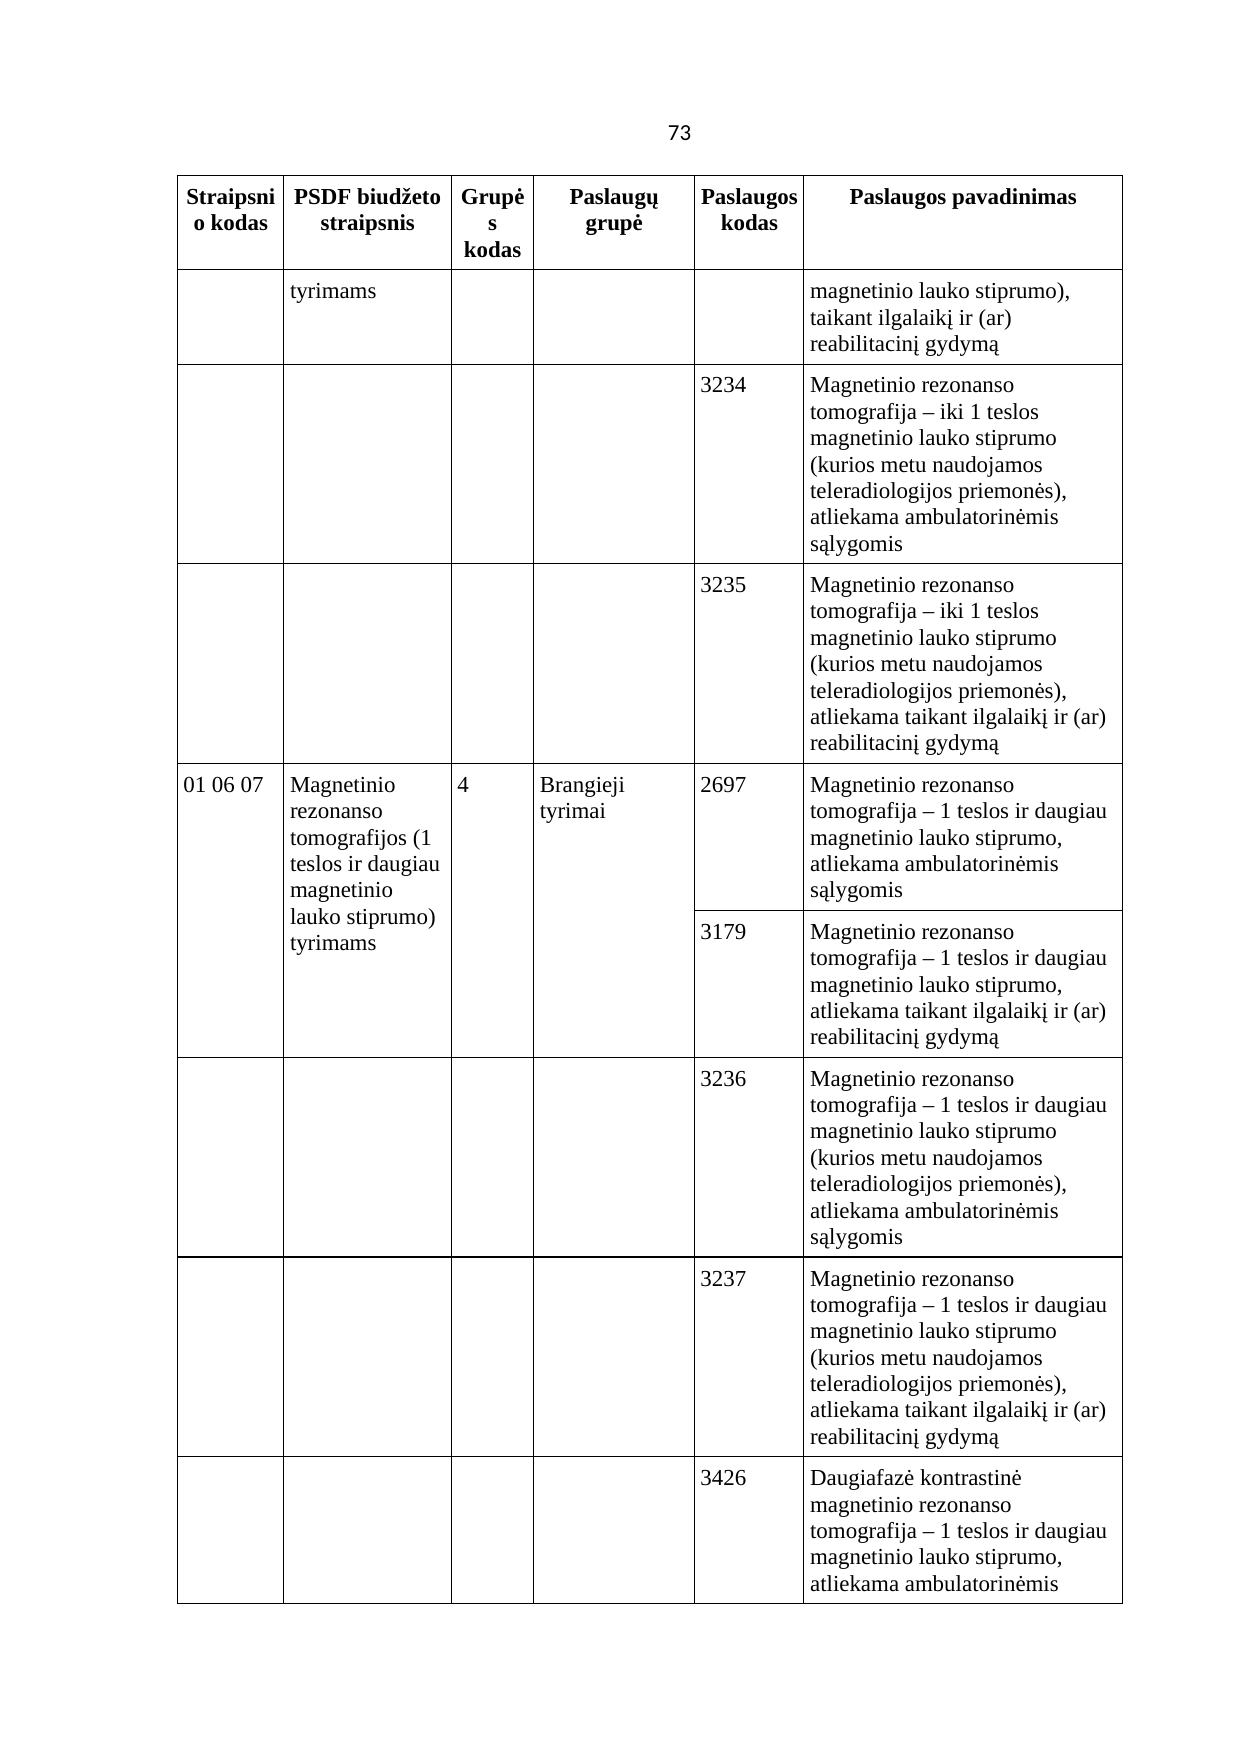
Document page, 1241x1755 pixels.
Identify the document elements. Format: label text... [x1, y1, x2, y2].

table_cell 3179 [695, 911, 803, 1057]
table_cell [534, 1457, 694, 1603]
table_cell Brangieji tyrimai [534, 764, 694, 910]
table_header Straipsnio kodas [178, 176, 283, 269]
table_cell [284, 564, 451, 763]
table_cell tyrimams [284, 270, 451, 363]
table_cell magnetinio lauko stiprumo), taikant ilgalaikį ir (ar) reabilitacinį gydymą [804, 270, 1122, 363]
table_cell Magnetinio rezonanso tomografija – 1 teslos ir daugiau magnetinio lauko stiprumo, atliekama ambulatorinėmis sąlygomis [804, 764, 1122, 910]
table_cell Magnetinio rezonanso tomografija – iki 1 teslos magnetinio lauko stiprumo (kurios metu naudojamos teleradiologijos priemonės), atliekama taikant ilgalaikį ir (ar) reabilitacinį gydymą [804, 564, 1122, 763]
table_cell [284, 1058, 451, 1256]
table_cell [452, 365, 533, 563]
table_cell Magnetinio rezonanso tomografijos (1 teslos ir daugiau magnetinio lauko stiprumo) tyrimams [284, 764, 451, 1057]
table_cell [695, 270, 803, 363]
table_cell [534, 365, 694, 563]
table_header Paslaugos kodas [695, 176, 803, 269]
table_cell [178, 1258, 283, 1456]
table_cell [452, 1457, 533, 1603]
table_cell [534, 1258, 694, 1456]
table_cell [452, 1258, 533, 1456]
table_header Paslaugų grupė [534, 176, 694, 269]
table_cell 3234 [695, 365, 803, 563]
table_cell [534, 910, 694, 1057]
table_cell [178, 365, 283, 563]
table_cell Magnetinio rezonanso tomografija – 1 teslos ir daugiau magnetinio lauko stiprumo, atliekama taikant ilgalaikį ir (ar) reabilitacinį gydymą [804, 911, 1122, 1057]
table_cell 3236 [695, 1058, 803, 1256]
table_cell Magnetinio rezonanso tomografija – 1 teslos ir daugiau magnetinio lauko stiprumo (kurios metu naudojamos teleradiologijos priemonės), atliekama ambulatorinėmis sąlygomis [804, 1058, 1122, 1256]
table_cell [452, 564, 533, 763]
table_cell [178, 910, 283, 1057]
table_cell [534, 564, 694, 763]
table_cell Magnetinio rezonanso tomografija – 1 teslos ir daugiau magnetinio lauko stiprumo (kurios metu naudojamos teleradiologijos priemonės), atliekama taikant ilgalaikį ir (ar) reabilitacinį gydymą [804, 1258, 1122, 1456]
table_cell 3237 [695, 1258, 803, 1456]
table_cell [178, 564, 283, 763]
table_cell 3235 [695, 564, 803, 763]
table_cell [178, 270, 283, 363]
table_cell [534, 1058, 694, 1256]
table_cell 01 06 07 [178, 764, 283, 910]
table_header PSDF biudžeto straipsnis [284, 176, 451, 269]
table_cell Daugiafazė kontrastinė magnetinio rezonanso tomografija – 1 teslos ir daugiau magnetinio lauko stiprumo, atliekama ambulatorinėmis [804, 1457, 1122, 1603]
table_header Grupės kodas [452, 176, 533, 269]
table_header Paslaugos pavadinimas [804, 176, 1122, 269]
table_cell [178, 1058, 283, 1256]
table_cell [452, 1058, 533, 1256]
table_cell [452, 270, 533, 363]
table_cell Magnetinio rezonanso tomografija – iki 1 teslos magnetinio lauko stiprumo (kurios metu naudojamos teleradiologijos priemonės), atliekama ambulatorinėmis sąlygomis [804, 365, 1122, 563]
table_cell [534, 270, 694, 363]
table_cell 3426 [695, 1457, 803, 1603]
table_cell [284, 1457, 451, 1603]
table_cell [284, 365, 451, 563]
table_cell [178, 1457, 283, 1603]
table_cell 4 [452, 764, 533, 910]
table_cell [284, 1258, 451, 1456]
table_cell [452, 910, 533, 1057]
table_cell 2697 [695, 764, 803, 910]
